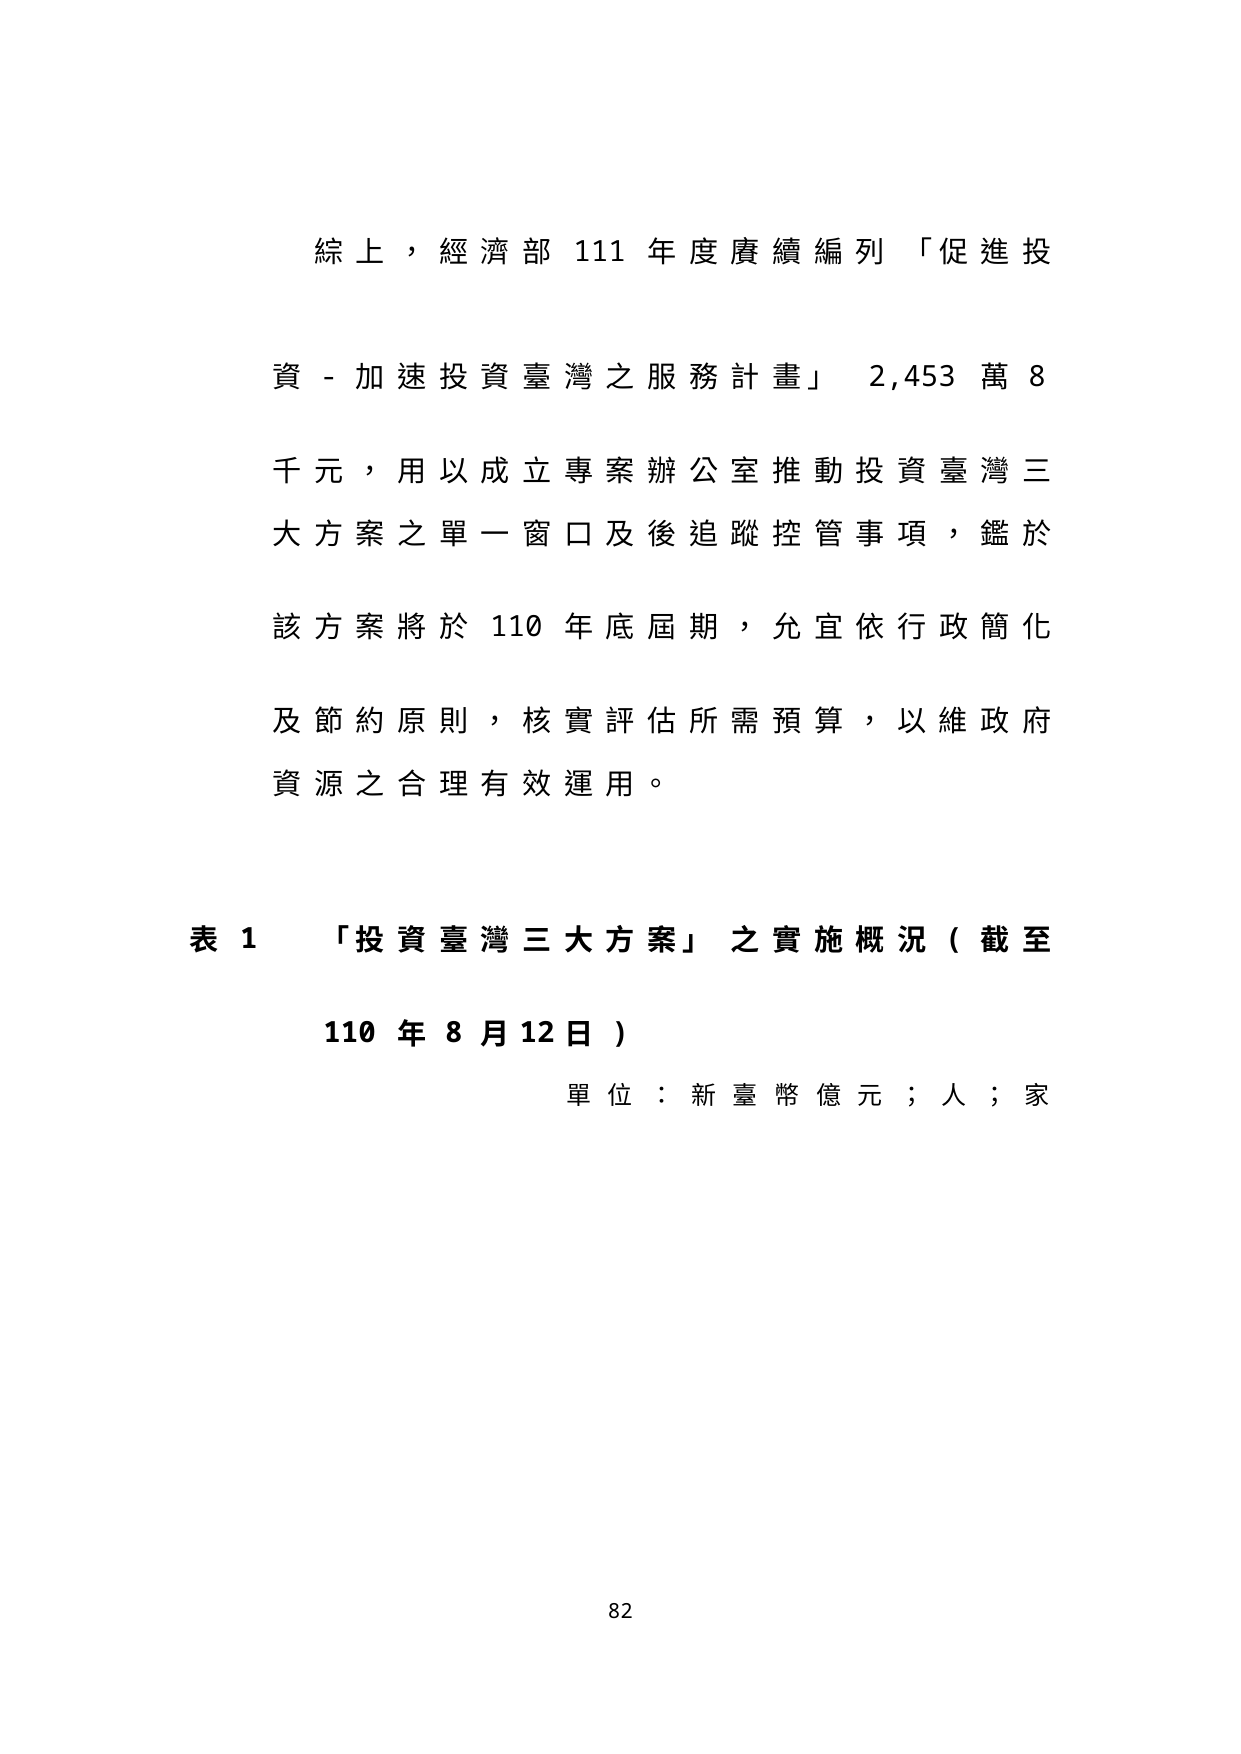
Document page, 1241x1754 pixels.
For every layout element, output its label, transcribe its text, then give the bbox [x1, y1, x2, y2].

text 單位：新臺幣億元；人；家 [183, 1052, 1058, 1115]
text 綜上，經濟部111年度賡續編列「促進投資-加速投資臺灣之服務計畫」2,453萬8千元，用以成立專案辦公室推動投資臺灣三大方案之單一窗口及後追蹤控管事項，鑑於該方案將於110年底屆期，允宜依行政簡化及節約原則，核實評估所需預算，以維政府資源之合理有效運用。 [242, 177, 1058, 802]
text 表1 「投資臺灣三大方案」之實施概況(截至110年8月12日) [183, 865, 1058, 1052]
